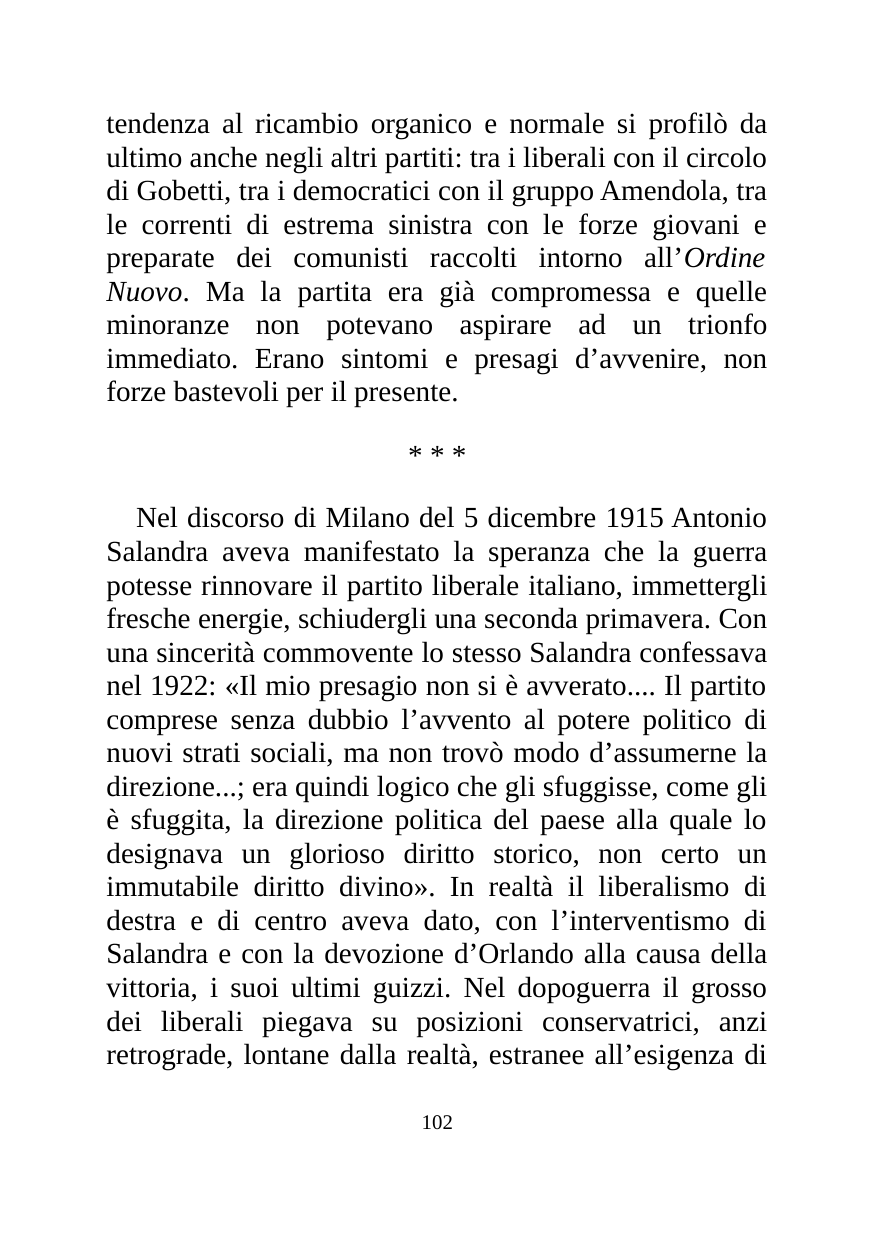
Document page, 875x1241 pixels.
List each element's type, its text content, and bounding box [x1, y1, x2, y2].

text tendenza al ricambio organico e normale si profilò da ultimo anche negli altri partiti: tra i liberali con il circolo di Gobetti, tra i democratici con il gruppo Amendola, tra le correnti di estrema sinistra con le forze giovani e preparate dei comunisti raccolti intorno all’Ordine Nuovo. Ma la partita era già compromessa e quelle minoranze non potevano aspirare ad un trionfo immediato. Erano sintomi e presagi d’avvenire, non forze bastevoli per il presente. [106, 106, 768, 408]
text * * * [106, 438, 768, 471]
text Nel discorso di Milano del 5 dicembre 1915 Antonio Salandra aveva manifestato la speranza che la guerra potesse rinnovare il partito liberale italiano, immettergli fresche energie, schiudergli una seconda primavera. Con una sincerità commovente lo stesso Salandra confessava nel 1922: «Il mio presagio non si è avverato.... Il partito comprese senza dubbio l’avvento al potere politico di nuovi strati sociali, ma non trovò modo d’assumerne la direzione...; era quindi logico che gli sfuggisse, come gli è sfuggita, la direzione politica del paese alla quale lo designava un glorioso diritto storico, non certo un immutabile diritto divino». In realtà il liberalismo di destra e di centro aveva dato, con l’interventismo di Salandra e con la devozione d’Orlando alla causa della vittoria, i suoi ultimi guizzi. Nel dopoguerra il grosso dei liberali piegava su posizioni conservatrici, anzi retrograde, lontane dalla realtà, estranee all’esigenza di [106, 501, 768, 1071]
